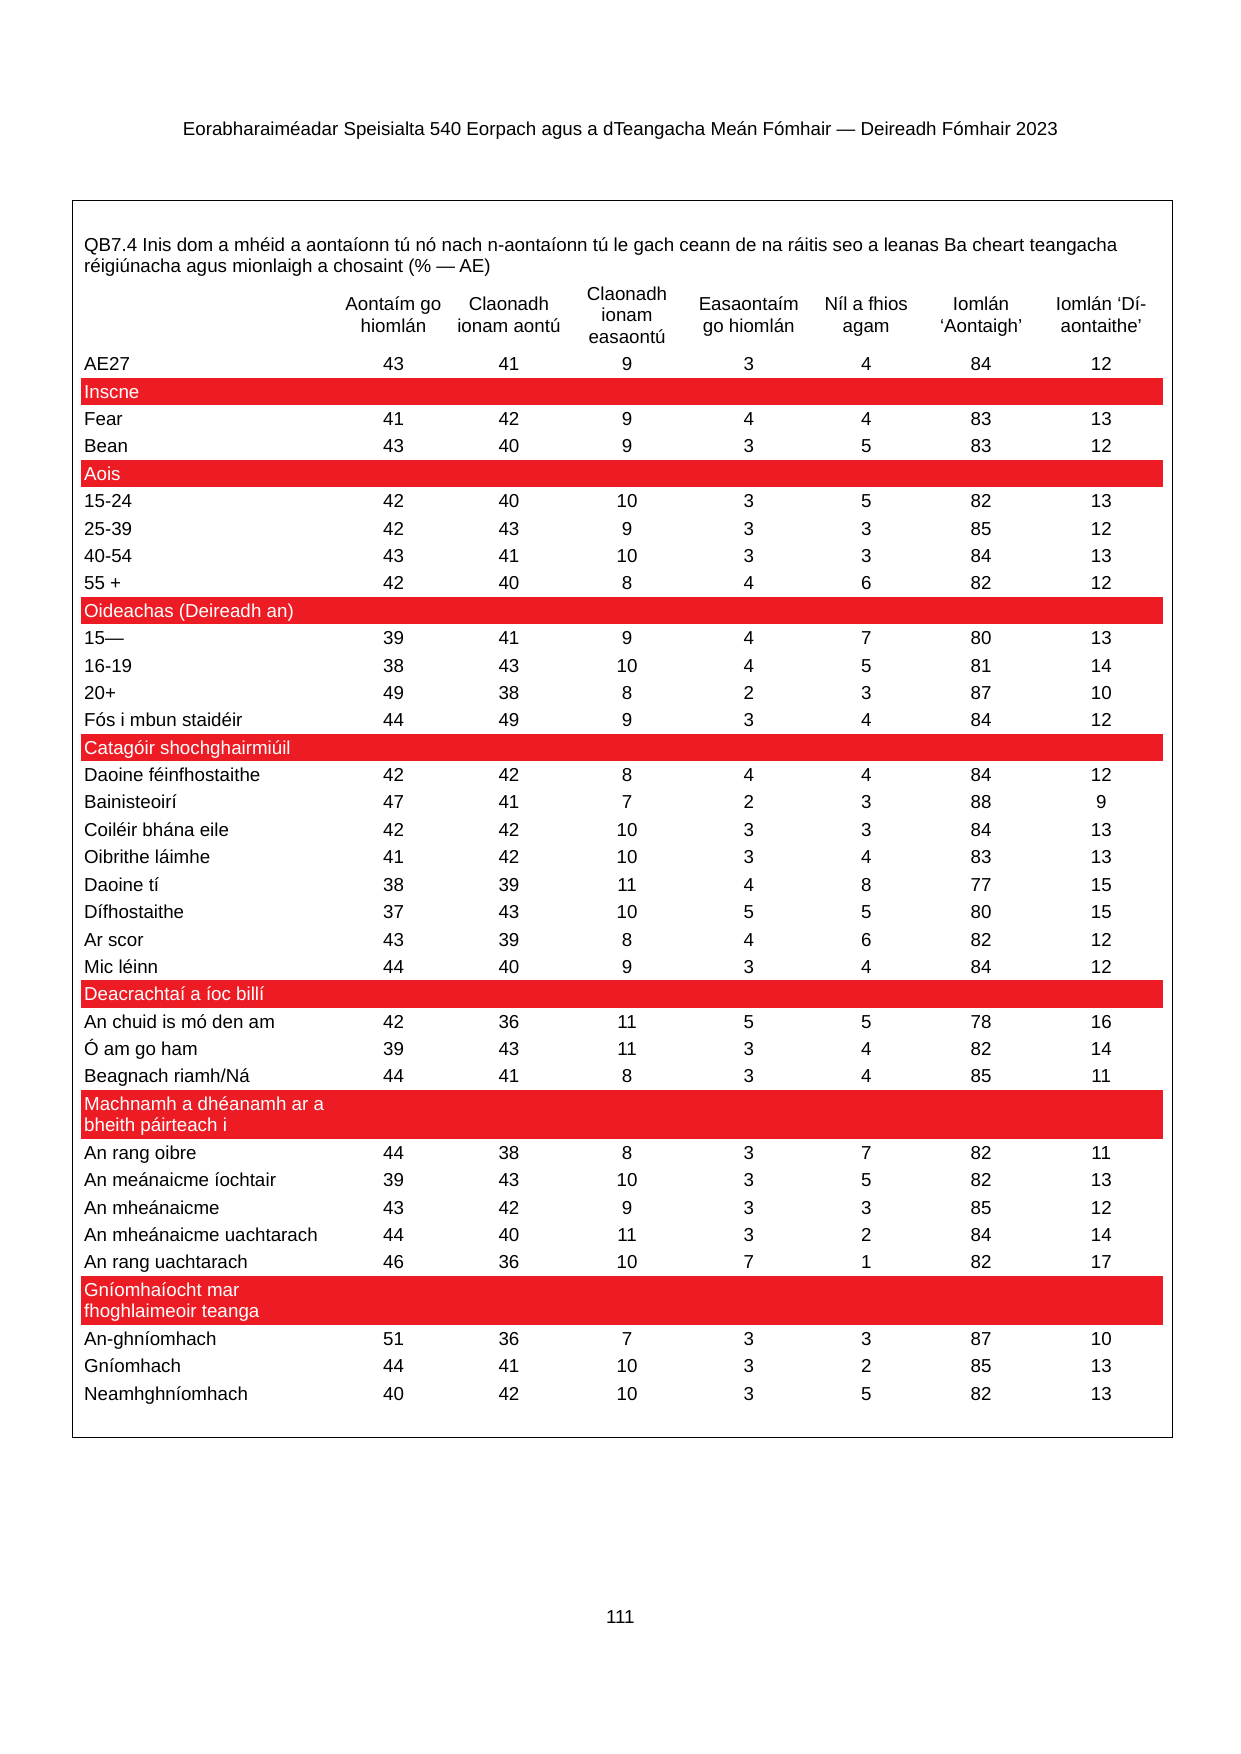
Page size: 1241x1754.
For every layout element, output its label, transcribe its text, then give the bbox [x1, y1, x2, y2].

table_cell 3 [688, 1221, 809, 1248]
table_cell 4 [809, 761, 923, 788]
table_cell 36 [451, 1325, 566, 1352]
table_cell Coiléir bhána eile [81, 816, 335, 843]
table_cell 83 [923, 432, 1039, 460]
table_cell 13 [1039, 542, 1163, 569]
table_cell 12 [1039, 515, 1163, 542]
table_cell 3 [688, 1325, 809, 1352]
table_cell Daoine tí [81, 871, 335, 898]
table_cell 84 [923, 706, 1039, 734]
table_cell 40 [451, 569, 566, 597]
table_cell 38 [335, 871, 451, 898]
table_cell 16 [1039, 1008, 1163, 1035]
table_cell [688, 1090, 809, 1139]
table_cell 10 [566, 651, 688, 679]
table_cell [1039, 597, 1163, 624]
table_cell 8 [566, 1063, 688, 1090]
table_cell 10 [566, 1380, 688, 1407]
table_cell 85 [923, 1352, 1039, 1379]
table_cell 10 [566, 487, 688, 514]
table_cell 84 [923, 761, 1039, 788]
table_cell [451, 734, 566, 761]
table_cell Dífhostaithe [81, 898, 335, 925]
table_cell [451, 597, 566, 624]
table_cell Fear [81, 405, 335, 432]
table_cell Gníomhach [81, 1352, 335, 1379]
table_cell An rang oibre [81, 1139, 335, 1166]
table_cell [566, 1090, 688, 1139]
table_cell 37 [335, 898, 451, 925]
table_cell 9 [566, 706, 688, 734]
table_cell [1039, 734, 1163, 761]
table_cell 3 [688, 542, 809, 569]
table_cell 7 [809, 1139, 923, 1166]
table_cell 12 [1039, 1194, 1163, 1221]
table_cell 43 [451, 651, 566, 679]
table_cell 4 [688, 405, 809, 432]
table_cell 12 [1039, 350, 1163, 377]
table_cell 82 [923, 1248, 1039, 1276]
table_cell 13 [1039, 1380, 1163, 1407]
table_cell 4 [688, 651, 809, 679]
table_cell Claonadh ionam aontú [451, 280, 566, 350]
table_cell 5 [809, 1380, 923, 1407]
table_cell 40 [451, 953, 566, 980]
table_cell 10 [566, 816, 688, 843]
table_cell 88 [923, 789, 1039, 816]
table_cell 42 [335, 569, 451, 597]
table_cell 3 [688, 843, 809, 871]
table_cell 13 [1039, 816, 1163, 843]
table_cell 42 [335, 761, 451, 788]
table_cell 4 [809, 953, 923, 980]
table_cell 42 [335, 515, 451, 542]
table_cell [809, 378, 923, 405]
table_cell 3 [809, 542, 923, 569]
table_cell 11 [566, 1008, 688, 1035]
table_cell 55 + [81, 569, 335, 597]
table_cell 82 [923, 1035, 1039, 1062]
table_cell 84 [923, 350, 1039, 377]
table_cell Oideachas (Deireadh an) [81, 597, 335, 624]
table_cell 7 [566, 789, 688, 816]
table_cell [335, 1276, 451, 1325]
table_cell 1 [809, 1248, 923, 1276]
table_cell Iomlán ‘Dí-aontaithe’ [1039, 280, 1163, 350]
table_cell 43 [335, 542, 451, 569]
table_cell 12 [1039, 706, 1163, 734]
table_cell 5 [809, 898, 923, 925]
table_cell [335, 1090, 451, 1139]
table_cell 15 [1039, 871, 1163, 898]
table_cell 87 [923, 1325, 1039, 1352]
table_cell [1039, 378, 1163, 405]
table_cell [566, 597, 688, 624]
table_cell [923, 980, 1039, 1008]
table_cell [566, 734, 688, 761]
table_cell 8 [809, 871, 923, 898]
table_cell An rang uachtarach [81, 1248, 335, 1276]
table_cell Catagóir shochghairmiúil [81, 734, 335, 761]
table_cell 4 [809, 405, 923, 432]
table_cell 9 [566, 350, 688, 377]
table_cell [809, 980, 923, 1008]
table_cell Ó am go ham [81, 1035, 335, 1062]
table_cell 85 [923, 1194, 1039, 1221]
table_cell 12 [1039, 761, 1163, 788]
table_cell [688, 734, 809, 761]
table_cell 9 [566, 515, 688, 542]
table_cell An mheánaicme [81, 1194, 335, 1221]
table_cell An-ghníomhach [81, 1325, 335, 1352]
table_cell 14 [1039, 651, 1163, 679]
table_cell 44 [335, 1352, 451, 1379]
table_cell [688, 1276, 809, 1325]
table_cell 5 [688, 898, 809, 925]
table_cell [566, 378, 688, 405]
table_cell 3 [809, 816, 923, 843]
table_cell 46 [335, 1248, 451, 1276]
table_cell 42 [335, 816, 451, 843]
table_cell 9 [566, 432, 688, 460]
table_cell 3 [688, 1063, 809, 1090]
table_cell AE27 [81, 350, 335, 377]
table_cell 41 [335, 405, 451, 432]
table_cell 5 [809, 432, 923, 460]
table_cell 80 [923, 624, 1039, 651]
table_cell 84 [923, 953, 1039, 980]
table_cell [809, 460, 923, 487]
table_cell [335, 980, 451, 1008]
table_cell [688, 597, 809, 624]
table_cell [923, 1090, 1039, 1139]
table_cell 40 [335, 1380, 451, 1407]
table_cell 7 [566, 1325, 688, 1352]
table_cell 82 [923, 925, 1039, 953]
table_cell 5 [809, 1008, 923, 1035]
table_cell Neamhghníomhach [81, 1380, 335, 1407]
table_cell 84 [923, 1221, 1039, 1248]
table_cell 43 [335, 925, 451, 953]
table_cell 12 [1039, 569, 1163, 597]
table_cell 5 [809, 487, 923, 514]
table_cell 16-19 [81, 651, 335, 679]
table_cell Daoine féinfhostaithe [81, 761, 335, 788]
table_cell 78 [923, 1008, 1039, 1035]
table_cell 3 [688, 1139, 809, 1166]
table_cell 44 [335, 1063, 451, 1090]
table_cell 47 [335, 789, 451, 816]
table_cell 10 [1039, 1325, 1163, 1352]
table_cell 20+ [81, 679, 335, 706]
table_cell 10 [566, 1248, 688, 1276]
table_cell 4 [688, 925, 809, 953]
table_cell 9 [566, 953, 688, 980]
table_cell 40 [451, 432, 566, 460]
table_cell Mic léinn [81, 953, 335, 980]
table_cell [1039, 1090, 1163, 1139]
table_cell [923, 734, 1039, 761]
table_cell 43 [335, 350, 451, 377]
table_cell [335, 378, 451, 405]
table_cell [923, 1276, 1039, 1325]
table_cell 40 [451, 1221, 566, 1248]
table_cell 82 [923, 1166, 1039, 1193]
table_cell An chuid is mó den am [81, 1008, 335, 1035]
table_cell 3 [688, 1166, 809, 1193]
table_cell [1039, 1276, 1163, 1325]
table_cell 3 [688, 487, 809, 514]
table_header QB7.4 Inis dom a mhéid a aontaíonn tú nó nach n-aontaíonn tú le gach ceann de na ráitis seo a leanas Ba cheart teangacha réigiúnacha agus mionlaigh a chosaint (% — AE) [81, 231, 1163, 279]
table_cell 82 [923, 569, 1039, 597]
table_cell [451, 980, 566, 1008]
table_cell [451, 1276, 566, 1325]
table_cell 10 [566, 1166, 688, 1193]
table_cell 3 [809, 789, 923, 816]
table_cell 5 [809, 651, 923, 679]
table_cell [566, 980, 688, 1008]
table_cell 4 [809, 350, 923, 377]
table_cell 10 [566, 843, 688, 871]
table_cell 87 [923, 679, 1039, 706]
table_cell 43 [451, 1035, 566, 1062]
table_cell 4 [688, 624, 809, 651]
table_cell 8 [566, 925, 688, 953]
table_cell 13 [1039, 624, 1163, 651]
table_cell 3 [809, 679, 923, 706]
table_cell 3 [688, 350, 809, 377]
table_cell 17 [1039, 1248, 1163, 1276]
table_cell 8 [566, 761, 688, 788]
table_cell Fós i mbun staidéir [81, 706, 335, 734]
table_cell 3 [688, 706, 809, 734]
table_cell 14 [1039, 1221, 1163, 1248]
table_cell 5 [688, 1008, 809, 1035]
table_cell [923, 460, 1039, 487]
table_cell 39 [335, 1035, 451, 1062]
table_cell 40 [451, 487, 566, 514]
table_cell 42 [451, 405, 566, 432]
table_cell [566, 460, 688, 487]
table_cell 11 [566, 1221, 688, 1248]
table_cell 36 [451, 1008, 566, 1035]
table_cell 4 [688, 569, 809, 597]
table_cell 41 [335, 843, 451, 871]
table_cell 43 [451, 1166, 566, 1193]
table_cell 6 [809, 925, 923, 953]
table_cell 77 [923, 871, 1039, 898]
table_cell 11 [1039, 1139, 1163, 1166]
table_cell 3 [688, 816, 809, 843]
table_cell 8 [566, 679, 688, 706]
table_cell Gníomhaíocht mar fhoghlaimeoir teanga [81, 1276, 335, 1325]
table_cell 3 [688, 1380, 809, 1407]
table_cell Níl a fhios agam [809, 280, 923, 350]
table_cell 43 [451, 898, 566, 925]
table_cell 82 [923, 1139, 1039, 1166]
table_cell 49 [335, 679, 451, 706]
table_cell 43 [451, 515, 566, 542]
table_cell [809, 1090, 923, 1139]
table_cell 9 [566, 624, 688, 651]
table_cell 15— [81, 624, 335, 651]
table_cell [335, 734, 451, 761]
table_cell 36 [451, 1248, 566, 1276]
table_cell 44 [335, 953, 451, 980]
table_cell 41 [451, 350, 566, 377]
table_cell 38 [451, 1139, 566, 1166]
table_cell 25-39 [81, 515, 335, 542]
table_cell 3 [688, 1194, 809, 1221]
table_cell [923, 378, 1039, 405]
table_cell 85 [923, 515, 1039, 542]
table_cell [1039, 980, 1163, 1008]
table_cell 10 [1039, 679, 1163, 706]
table_cell 3 [809, 1325, 923, 1352]
table_cell [809, 597, 923, 624]
table_cell 83 [923, 405, 1039, 432]
table_cell 42 [335, 487, 451, 514]
table_cell 4 [809, 1063, 923, 1090]
table_cell [451, 1090, 566, 1139]
table_cell 9 [566, 1194, 688, 1221]
table_cell [688, 460, 809, 487]
table_cell Deacrachtaí a íoc billí [81, 980, 335, 1008]
table_cell 8 [566, 569, 688, 597]
table_cell 83 [923, 843, 1039, 871]
table_cell [923, 597, 1039, 624]
table_cell [688, 378, 809, 405]
table_cell 4 [809, 843, 923, 871]
table_cell 42 [451, 816, 566, 843]
table_cell Bainisteoirí [81, 789, 335, 816]
table_cell 51 [335, 1325, 451, 1352]
table_cell [809, 1276, 923, 1325]
table_cell 11 [566, 871, 688, 898]
table_cell 2 [688, 679, 809, 706]
table_cell 42 [451, 1380, 566, 1407]
table_cell [809, 734, 923, 761]
table_cell [1039, 460, 1163, 487]
table_cell 7 [688, 1248, 809, 1276]
table_cell 15-24 [81, 487, 335, 514]
table_cell 12 [1039, 953, 1163, 980]
table_cell 10 [566, 542, 688, 569]
table_cell 41 [451, 1063, 566, 1090]
table_cell 3 [688, 953, 809, 980]
table_cell 41 [451, 624, 566, 651]
table_cell 39 [335, 1166, 451, 1193]
table_cell 4 [809, 706, 923, 734]
table_cell [451, 460, 566, 487]
table_cell 4 [688, 871, 809, 898]
table_cell 13 [1039, 487, 1163, 514]
table_cell An meánaicme íochtair [81, 1166, 335, 1193]
table_cell [688, 980, 809, 1008]
table_cell [335, 460, 451, 487]
table_cell 44 [335, 1139, 451, 1166]
table_cell Easaontaím go hiomlán [688, 280, 809, 350]
table_cell 13 [1039, 1352, 1163, 1379]
table_cell [335, 597, 451, 624]
table_cell Claonadh ionam easaontú [566, 280, 688, 350]
table_cell 41 [451, 789, 566, 816]
table_cell 42 [451, 1194, 566, 1221]
table_cell 44 [335, 706, 451, 734]
table_cell 41 [451, 1352, 566, 1379]
table_cell 3 [688, 515, 809, 542]
table_cell 40-54 [81, 542, 335, 569]
table_cell 2 [688, 789, 809, 816]
table_cell 84 [923, 816, 1039, 843]
table_cell Ar scor [81, 925, 335, 953]
table_cell 4 [688, 761, 809, 788]
table_cell Bean [81, 432, 335, 460]
table_cell 49 [451, 706, 566, 734]
table_cell 3 [688, 432, 809, 460]
table_cell 84 [923, 542, 1039, 569]
table_cell 39 [335, 624, 451, 651]
table_cell 3 [809, 1194, 923, 1221]
table_cell 82 [923, 1380, 1039, 1407]
table_cell 5 [809, 1166, 923, 1193]
table_cell 42 [335, 1008, 451, 1035]
table_cell 43 [335, 1194, 451, 1221]
table_cell Beagnach riamh/Ná [81, 1063, 335, 1090]
table_cell 43 [335, 432, 451, 460]
table_cell 13 [1039, 405, 1163, 432]
table_cell 2 [809, 1352, 923, 1379]
table_cell Aontaím go hiomlán [335, 280, 451, 350]
table_cell 3 [688, 1035, 809, 1062]
table_cell Iomlán ‘Aontaigh’ [923, 280, 1039, 350]
table_cell 11 [1039, 1063, 1163, 1090]
table_cell Oibrithe láimhe [81, 843, 335, 871]
table_cell 3 [688, 1352, 809, 1379]
table_cell 6 [809, 569, 923, 597]
table_cell 13 [1039, 843, 1163, 871]
table_cell 2 [809, 1221, 923, 1248]
table_cell 15 [1039, 898, 1163, 925]
table_cell 39 [451, 871, 566, 898]
table_cell 11 [566, 1035, 688, 1062]
table_cell 9 [566, 405, 688, 432]
table_cell 3 [809, 515, 923, 542]
table_cell [566, 1276, 688, 1325]
table_cell 10 [566, 1352, 688, 1379]
table_cell 44 [335, 1221, 451, 1248]
table_cell 41 [451, 542, 566, 569]
table_cell Inscne [81, 378, 335, 405]
table_cell 8 [566, 1139, 688, 1166]
table_cell [81, 280, 335, 350]
table_cell 38 [335, 651, 451, 679]
table_cell 12 [1039, 925, 1163, 953]
table_cell 9 [1039, 789, 1163, 816]
table_cell 82 [923, 487, 1039, 514]
table_cell Aois [81, 460, 335, 487]
table_cell 12 [1039, 432, 1163, 460]
table_cell 4 [809, 1035, 923, 1062]
table_cell 85 [923, 1063, 1039, 1090]
table_cell 10 [566, 898, 688, 925]
table_cell 39 [451, 925, 566, 953]
table_cell 81 [923, 651, 1039, 679]
table_cell 14 [1039, 1035, 1163, 1062]
table_cell 42 [451, 843, 566, 871]
table_cell Machnamh a dhéanamh ar a bheith páirteach i [81, 1090, 335, 1139]
table_cell An mheánaicme uachtarach [81, 1221, 335, 1248]
table_cell 38 [451, 679, 566, 706]
table_cell 13 [1039, 1166, 1163, 1193]
table_cell 42 [451, 761, 566, 788]
table_cell [451, 378, 566, 405]
table_cell 80 [923, 898, 1039, 925]
table_cell 7 [809, 624, 923, 651]
